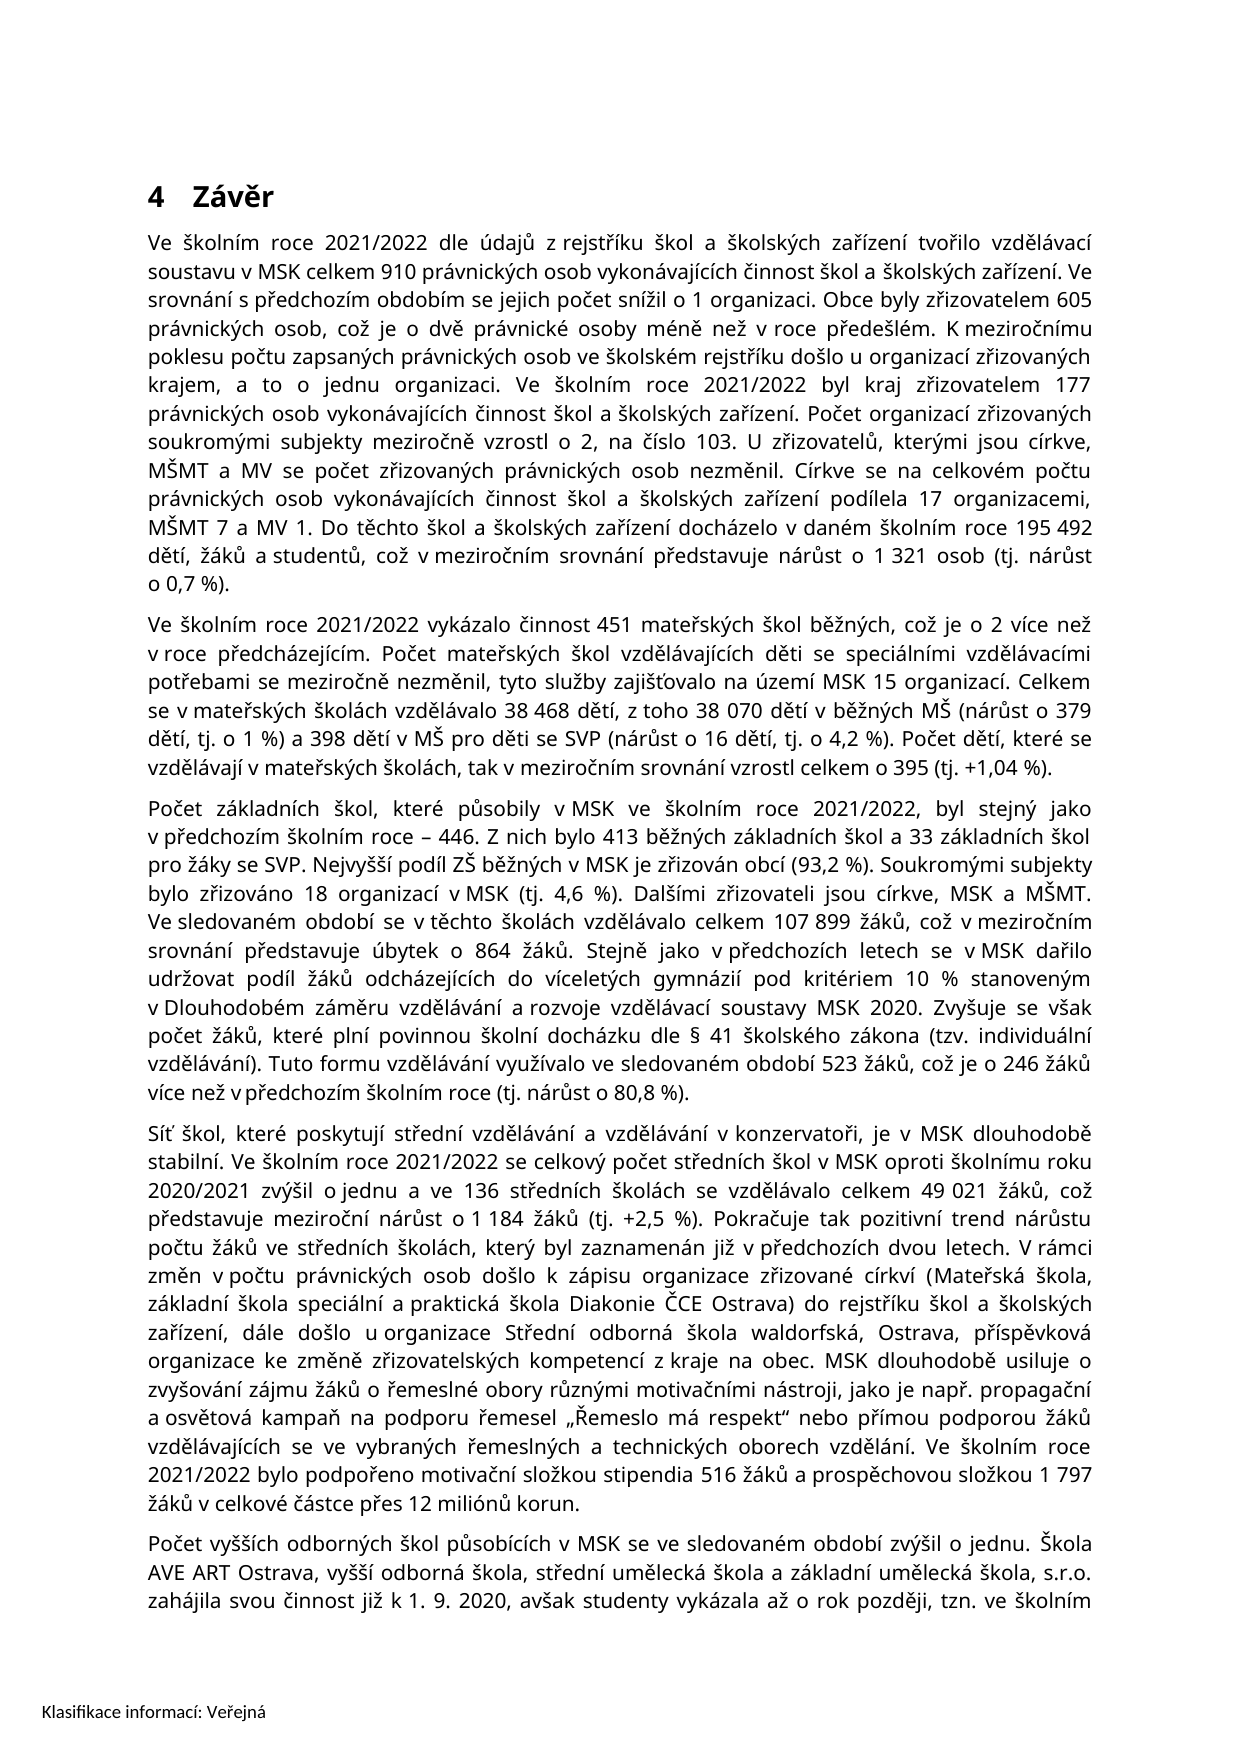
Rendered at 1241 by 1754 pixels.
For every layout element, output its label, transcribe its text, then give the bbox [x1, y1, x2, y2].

text Počet vyšších odborných škol působících v MSK se ve sledovaném období zvýšil o jednu. Škola AVE ART Ostrava, vyšší odborná škola, střední umělecká škola a základní umělecká škola, s.r.o. zahájila svou činnost již k 1. 9. 2020, avšak studenty vykázala až o rok později, tzn. ve školním [148, 1529, 1092, 1615]
text Ve školním roce 2021/2022 vykázalo činnost 451 mateřských škol běžných, což je o 2 více než v roce předcházejícím. Počet mateřských škol vzdělávajících děti se speciálními vzdělávacími potřebami se meziročně nezměnil, tyto služby zajišťovalo na území MSK 15 organizací. Celkem se v mateřských školách vzdělávalo 38 468 dětí, z toho 38 070 dětí v běžných MŠ (nárůst o 379 dětí, tj. o 1 %) a 398 dětí v MŠ pro děti se SVP (nárůst o 16 dětí, tj. o 4,2 %). Počet dětí, které se vzdělávají v mateřských školách, tak v meziročním srovnání vzrostl celkem o 395 (tj. +1,04 %). [148, 611, 1092, 781]
text Síť škol, které poskytují střední vzdělávání a vzdělávání v konzervatoři, je v MSK dlouhodobě stabilní. Ve školním roce 2021/2022 se celkový počet středních škol v MSK oproti školnímu roku 2020/2021 zvýšil o jednu a ve 136 středních školách se vzdělávalo celkem 49 021 žáků, což představuje meziroční nárůst o 1 184 žáků (tj. +2,5 %). Pokračuje tak pozitivní trend nárůstu počtu žáků ve středních školách, který byl zaznamenán již v předchozích dvou letech. V rámci změn v počtu právnických osob došlo k zápisu organizace zřizované církví (Mateřská škola, základní škola speciální a praktická škola Diakonie ČCE Ostrava) do rejstříku škol a školských zařízení, dále došlo u organizace Střední odborná škola waldorfská, Ostrava, příspěvková organizace ke změně zřizovatelských kompetencí z kraje na obec. MSK dlouhodobě usiluje o zvyšování zájmu žáků o řemeslné obory různými motivačními nástroji, jako je např. propagační a osvětová kampaň na podporu řemesel „Řemeslo má respekt“ nebo přímou podporou žáků vzdělávajících se ve vybraných řemeslných a technických oborech vzdělání. Ve školním roce 2021/2022 bylo podpořeno motivační složkou stipendia 516 žáků a prospěchovou složkou 1 797 žáků v celkové částce přes 12 miliónů korun. [148, 1119, 1092, 1517]
text Ve školním roce 2021/2022 dle údajů z rejstříku škol a školských zařízení tvořilo vzdělávací soustavu v MSK celkem 910 právnických osob vykonávajících činnost škol a školských zařízení. Ve srovnání s předchozím obdobím se jejich počet snížil o 1 organizaci. Obce byly zřizovatelem 605 právnických osob, což je o dvě právnické osoby méně než v roce předešlém. K meziročnímu poklesu počtu zapsaných právnických osob ve školském rejstříku došlo u organizací zřizovaných krajem, a to o jednu organizaci. Ve školním roce 2021/2022 byl kraj zřizovatelem 177 právnických osob vykonávajících činnost škol a školských zařízení. Počet organizací zřizovaných soukromými subjekty meziročně vzrostl o 2, na číslo 103. U zřizovatelů, kterými jsou církve, MŠMT a MV se počet zřizovaných právnických osob nezměnil. Církve se na celkovém počtu právnických osob vykonávajících činnost škol a školských zařízení podílela 17 organizacemi, MŠMT 7 a MV 1. Do těchto škol a školských zařízení docházelo v daném školním roce 195 492 dětí, žáků a studentů, což v meziročním srovnání představuje nárůst o 1 321 osob (tj. nárůst o 0,7 %). [148, 228, 1092, 598]
subtitle Závěr [148, 176, 1092, 216]
text Počet základních škol, které působily v MSK ve školním roce 2021/2022, byl stejný jako v předchozím školním roce – 446. Z nich bylo 413 běžných základních škol a 33 základních škol pro žáky se SVP. Nejvyšší podíl ZŠ běžných v MSK je zřizován obcí (93,2 %). Soukromými subjekty bylo zřizováno 18 organizací v MSK (tj. 4,6 %). Dalšími zřizovateli jsou církve, MSK a MŠMT. Ve sledovaném období se v těchto školách vzdělávalo celkem 107 899 žáků, což v meziročním srovnání představuje úbytek o 864 žáků. Stejně jako v předchozích letech se v MSK dařilo udržovat podíl žáků odcházejících do víceletých gymnázií pod kritériem 10 % stanoveným v Dlouhodobém záměru vzdělávání a rozvoje vzdělávací soustavy MSK 2020. Zvyšuje se však počet žáků, které plní povinnou školní docházku dle § 41 školského zákona (tzv. individuální vzdělávání). Tuto formu vzdělávání využívalo ve sledovaném období 523 žáků, což je o 246 žáků více než v předchozím školním roce (tj. nárůst o 80,8 %). [148, 794, 1092, 1106]
